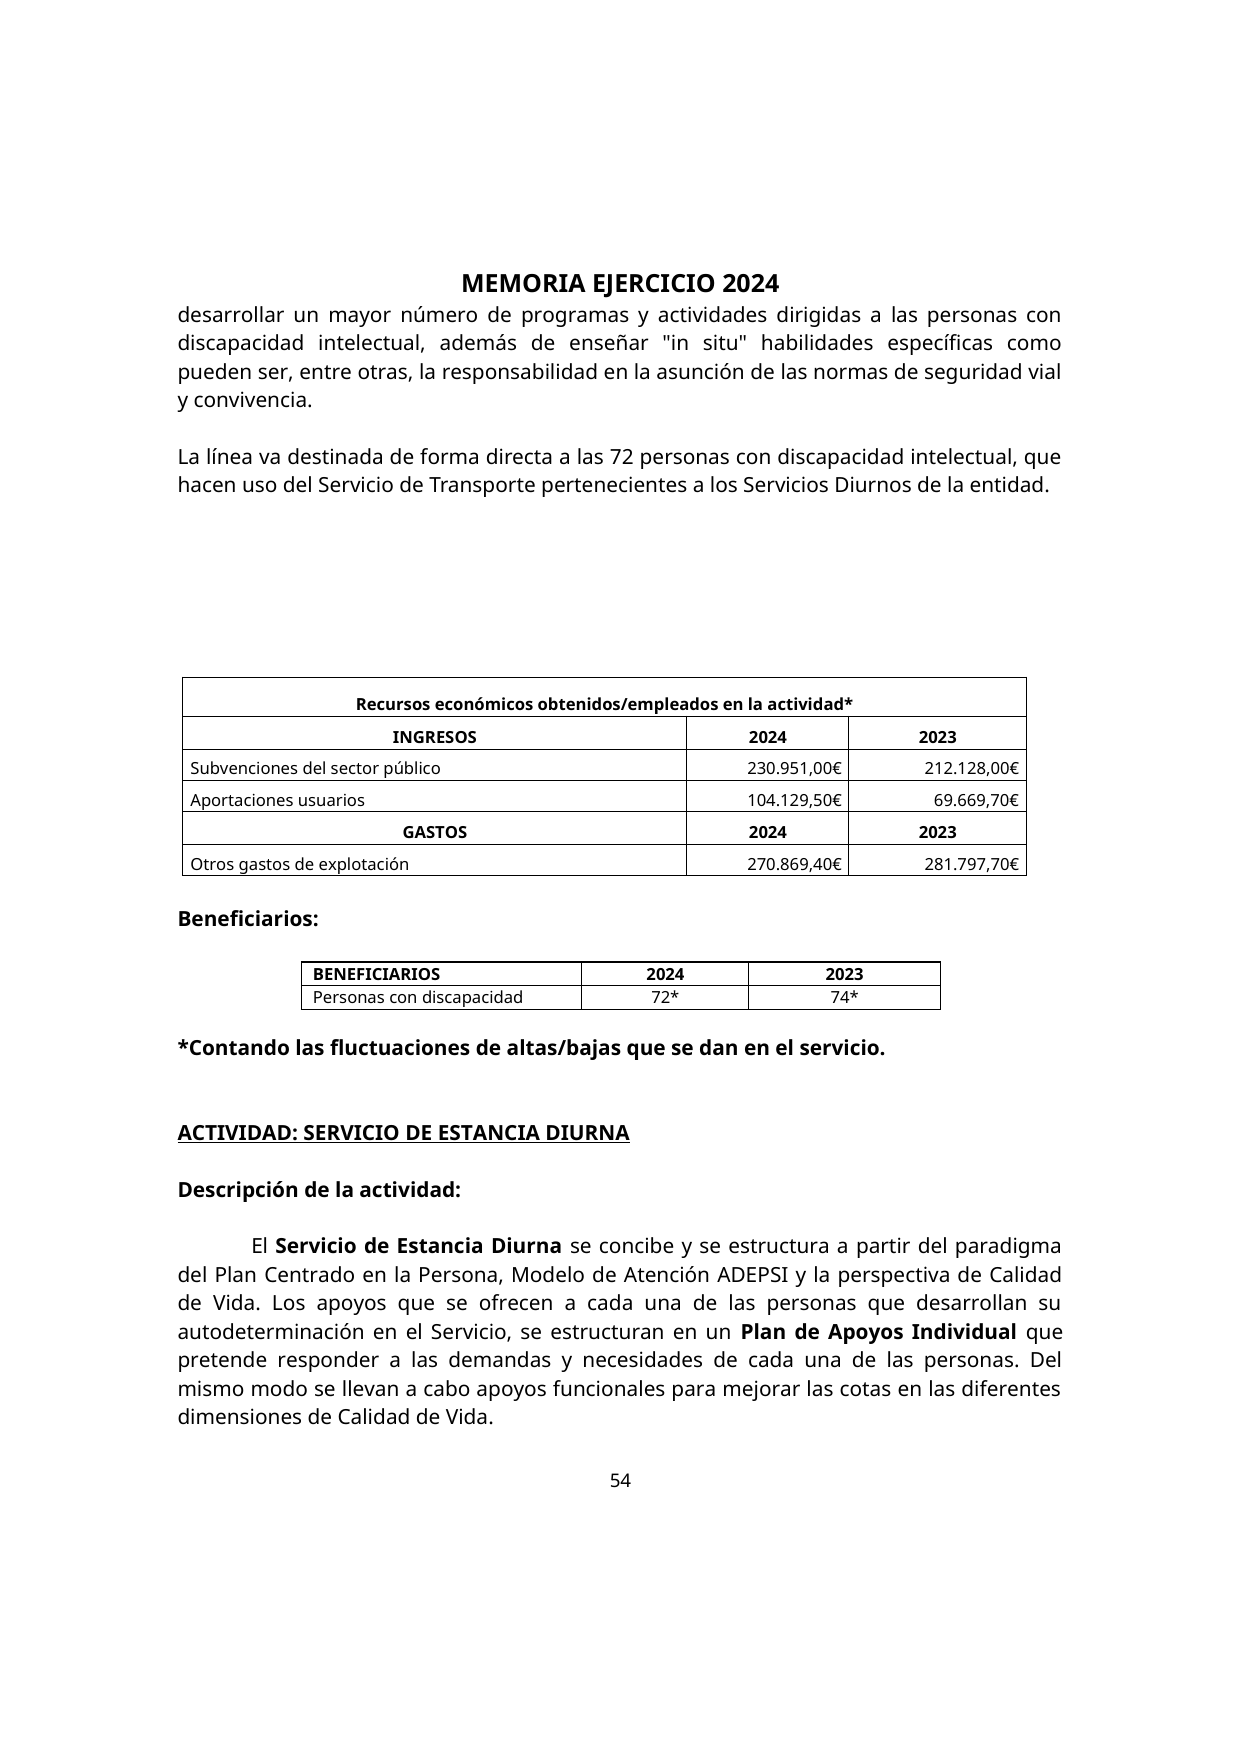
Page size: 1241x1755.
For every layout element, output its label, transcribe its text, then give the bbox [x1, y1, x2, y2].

text Beneficiarios: [177, 904, 1063, 933]
text *Contando las fluctuaciones de altas/bajas que se dan en el servicio. [177, 1010, 1063, 1061]
table_header 2024 [582, 963, 748, 985]
table_cell 281.797,70€ [849, 845, 1026, 875]
table_cell 2024 [687, 717, 848, 748]
table_header 2023 [749, 963, 940, 985]
table_cell 270.869,40€ [687, 845, 848, 875]
table_cell 212.128,00€ [849, 750, 1026, 780]
table_header BENEFICIARIOS [302, 963, 581, 985]
table_cell GASTOS [183, 812, 686, 844]
table_cell 230.951,00€ [687, 750, 848, 780]
table_cell 72* [582, 986, 748, 1009]
table_cell 2023 [849, 812, 1026, 844]
table_cell Aportaciones usuarios [183, 781, 686, 811]
table_cell 74* [749, 986, 940, 1009]
text La línea va destinada de forma directa a las 72 personas con discapacidad intelectual, que hacen uso del Servicio de Transporte pertenecientes a los Servicios Diurnos de la entidad. [177, 442, 1063, 499]
table_cell Subvenciones del sector público [183, 750, 686, 780]
table_cell Personas con discapacidad [302, 986, 581, 1009]
table_header Recursos económicos obtenidos/empleados en la actividad* [183, 678, 1026, 716]
table_cell 2023 [849, 717, 1026, 748]
text El Servicio de Estancia Diurna se concibe y se estructura a partir del paradigma del Plan Centrado en la Persona, Modelo de Atención ADEPSI y la perspectiva de Calidad de Vida. Los apoyos que se ofrecen a cada una de las personas que desarrollan su autodeterminación en el Servicio, se estructuran en un Plan de Apoyos Individual que pretende responder a las demandas y necesidades de cada una de las personas. Del mismo modo se llevan a cabo apoyos funcionales para mejorar las cotas en las diferentes dimensiones de Calidad de Vida. [177, 1232, 1063, 1431]
text desarrollar un mayor número de programas y actividades dirigidas a las personas con discapacidad intelectual, además de enseñar "in situ" habilidades específicas como pueden ser, entre otras, la responsabilidad en la asunción de las normas de seguridad vial y convivencia. [177, 300, 1063, 414]
table_cell 2024 [687, 812, 848, 844]
table_cell Otros gastos de explotación [183, 845, 686, 875]
text Descripción de la actividad: [177, 1175, 1063, 1203]
table_cell 104.129,50€ [687, 781, 848, 811]
text ACTIVIDAD: SERVICIO DE ESTANCIA DIURNA [177, 1118, 1063, 1146]
table_cell INGRESOS [183, 717, 686, 748]
table_cell 69.669,70€ [849, 781, 1026, 811]
